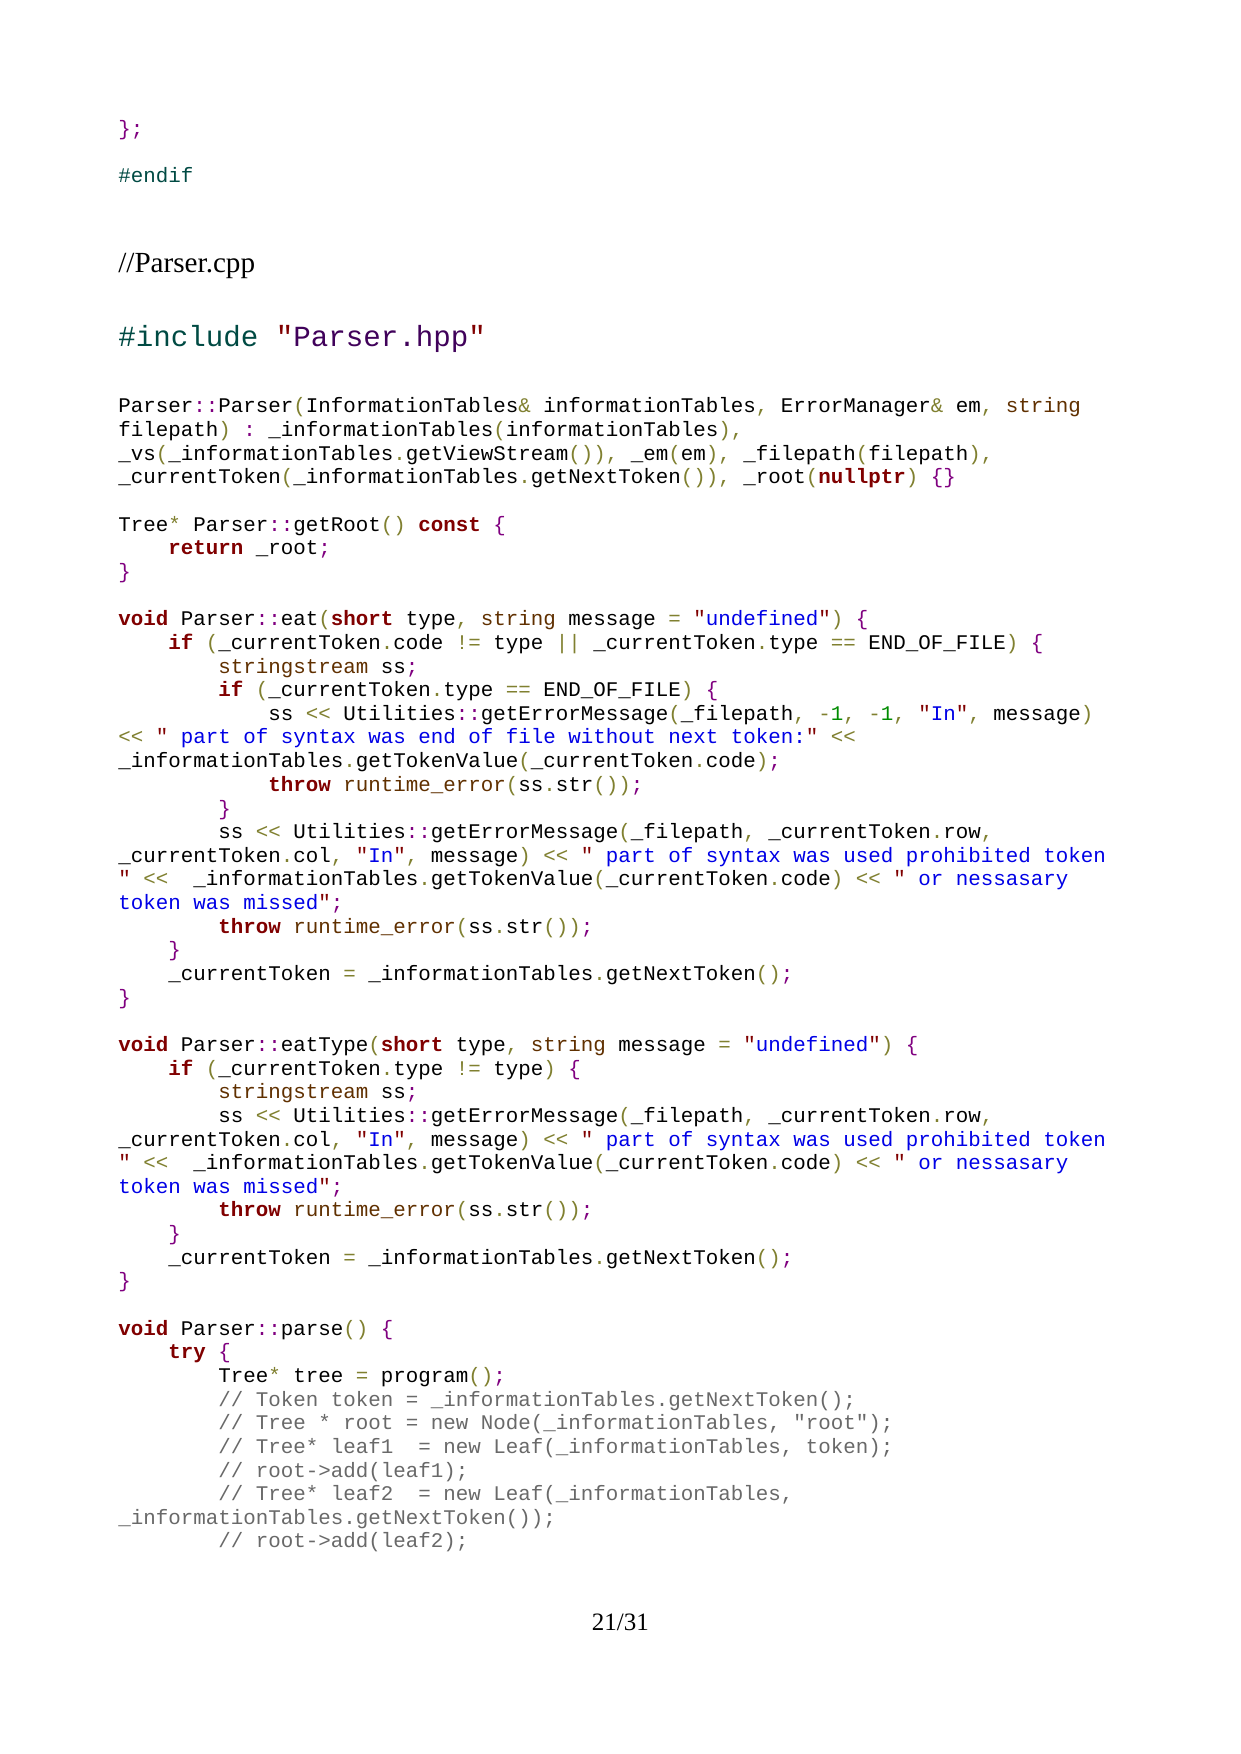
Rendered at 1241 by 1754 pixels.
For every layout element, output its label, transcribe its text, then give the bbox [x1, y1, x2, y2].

text #endif [118, 165, 1122, 189]
text stringstream ss; [118, 656, 1122, 679]
text } [118, 987, 1122, 1010]
text #include "Parser.hpp" [118, 322, 1112, 355]
text throw runtime_error(ss.str()); [118, 774, 1122, 797]
text throw runtime_error(ss.str()); [118, 1199, 1122, 1223]
text Tree* Parser::getRoot() const { [118, 514, 1122, 537]
text } [118, 561, 1122, 585]
text _currentToken = _informationTables.getNextToken(); [118, 963, 1122, 987]
text } [118, 939, 1122, 963]
text } [118, 1270, 1122, 1294]
text if (_currentToken.type != type) { [118, 1058, 1122, 1081]
text void Parser::parse() { [118, 1318, 1122, 1341]
text }; [118, 118, 1122, 142]
text Parser::Parser(InformationTables& informationTables, ErrorManager& em, string filepath) : _informationTables(informationTables), _vs(_informationTables.getViewStream()), _em(em), _filepath(filepath), _currentToken(_informationTables.getNextToken()), _root(nullptr) {} [118, 396, 1122, 490]
text Tree* tree = program(); [118, 1365, 1122, 1389]
text if (_currentToken.type == END_OF_FILE) { [118, 679, 1122, 703]
text ss << Utilities::getErrorMessage(_filepath, _currentToken.row, _currentToken.col, "In", message) << " part of syntax was used prohibited token " << _informationTables.getTokenValue(_currentToken.code) << " or nessasary token was missed"; [118, 821, 1122, 916]
text stringstream ss; [118, 1081, 1122, 1105]
text void Parser::eat(short type, string message = "undefined") { [118, 608, 1122, 632]
text // Tree* leaf1 = new Leaf(_informationTables, token); [118, 1436, 1122, 1459]
text } [118, 797, 1122, 821]
text } [118, 1223, 1122, 1247]
text // root->add(leaf2); [118, 1531, 1122, 1554]
text if (_currentToken.code != type || _currentToken.type == END_OF_FILE) { [118, 632, 1122, 656]
text // Token token = _informationTables.getNextToken(); [118, 1389, 1122, 1412]
text // root->add(leaf1); [118, 1459, 1122, 1483]
text throw runtime_error(ss.str()); [118, 916, 1122, 939]
text ss << Utilities::getErrorMessage(_filepath, -1, -1, "In", message) << " part of syntax was end of file without next token:" << _informationTables.getTokenValue(_currentToken.code); [118, 703, 1122, 774]
text // Tree* leaf2 = new Leaf(_informationTables, _informationTables.getNextToken()); [118, 1483, 1122, 1531]
text try { [118, 1341, 1122, 1365]
text ss << Utilities::getErrorMessage(_filepath, _currentToken.row, _currentToken.col, "In", message) << " part of syntax was used prohibited token " << _informationTables.getTokenValue(_currentToken.code) << " or nessasary token was missed"; [118, 1105, 1122, 1199]
text //Parser.cpp [118, 245, 1112, 279]
text // Tree * root = new Node(_informationTables, "root"); [118, 1412, 1122, 1436]
text _currentToken = _informationTables.getNextToken(); [118, 1247, 1122, 1270]
text void Parser::eatType(short type, string message = "undefined") { [118, 1034, 1122, 1058]
text return _root; [118, 537, 1122, 561]
